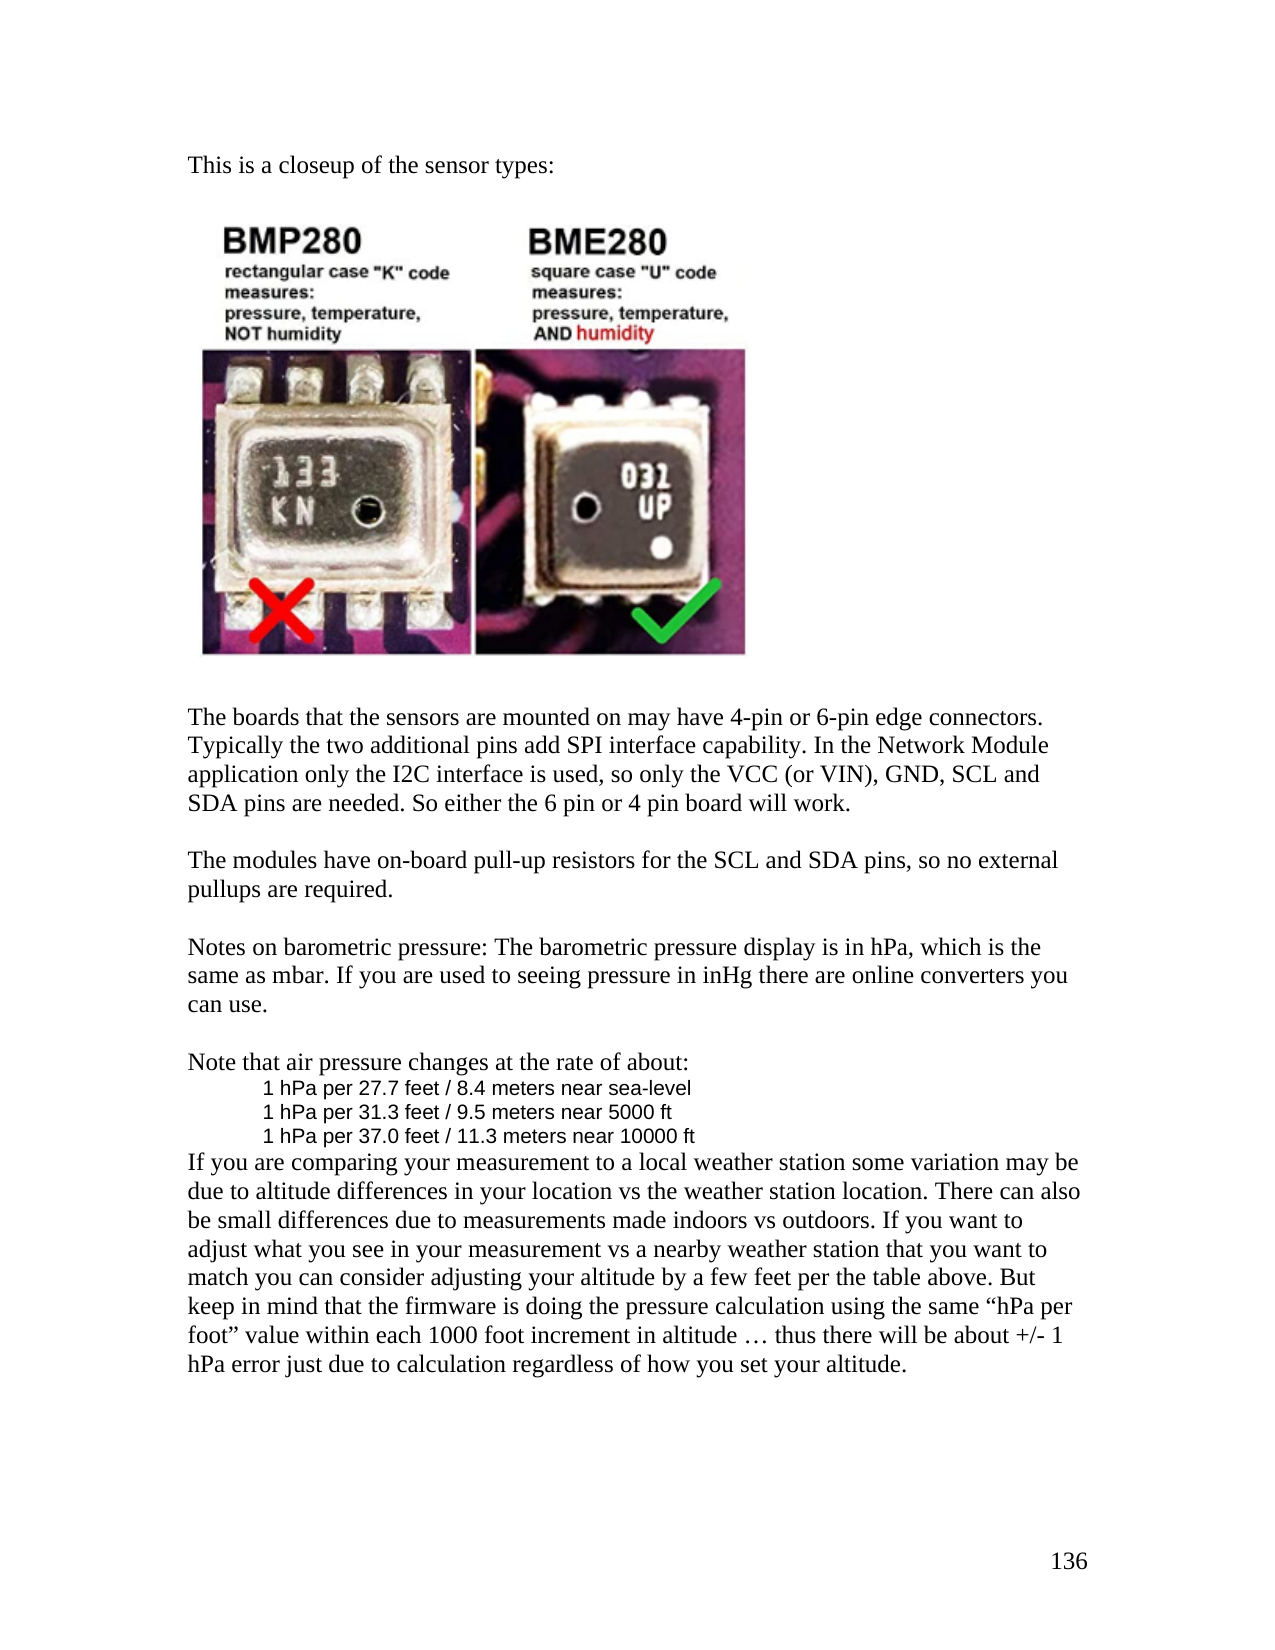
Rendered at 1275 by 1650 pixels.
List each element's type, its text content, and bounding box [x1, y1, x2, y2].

text The modules have on-board pull-up resistors for the SCL and SDA pins, so no external pullups are required. [187, 846, 1087, 903]
text 1 hPa per 37.0 feet / 11.3 meters near 10000 ft [262, 1123, 1087, 1147]
text 1 hPa per 31.3 feet / 9.5 meters near 5000 ft [262, 1099, 1087, 1123]
text Note that air pressure changes at the rate of about: [187, 1047, 1087, 1076]
text 1 hPa per 27.7 feet / 8.4 meters near sea-level [262, 1076, 1087, 1099]
text Notes on barometric pressure: The barometric pressure display is in hPa, which is the same as mbar. If you are used to seeing pressure in inHg there are online converters you can use. [187, 932, 1087, 1018]
text If you are comparing your measurement to a local weather station some variation may be due to altitude differences in your location vs the weather station location. There can also be small differences due to measurements made indoors vs outdoors. If you want to adjust what you see in your measurement vs a nearby weather station that you want to match you can consider adjusting your altitude by a few feet per the table above. But keep in mind that the firmware is doing the pressure calculation using the same “hPa per foot” value within each 1000 foot increment in altitude … thus there will be about +/- 1 hPa error just due to calculation regardless of how you set your altitude. [187, 1147, 1087, 1377]
text This is a closeup of the sensor types: [187, 150, 1087, 179]
text The boards that the sensors are mounted on may have 4-pin or 6-pin edge connectors. Typically the two additional pins add SPI interface capability. In the Network Module application only the I2C interface is used, so only the VCC (or VIN), GND, SCL and SDA pins are needed. So either the 6 pin or 4 pin board will work. [187, 702, 1087, 817]
picture [187, 207, 761, 673]
